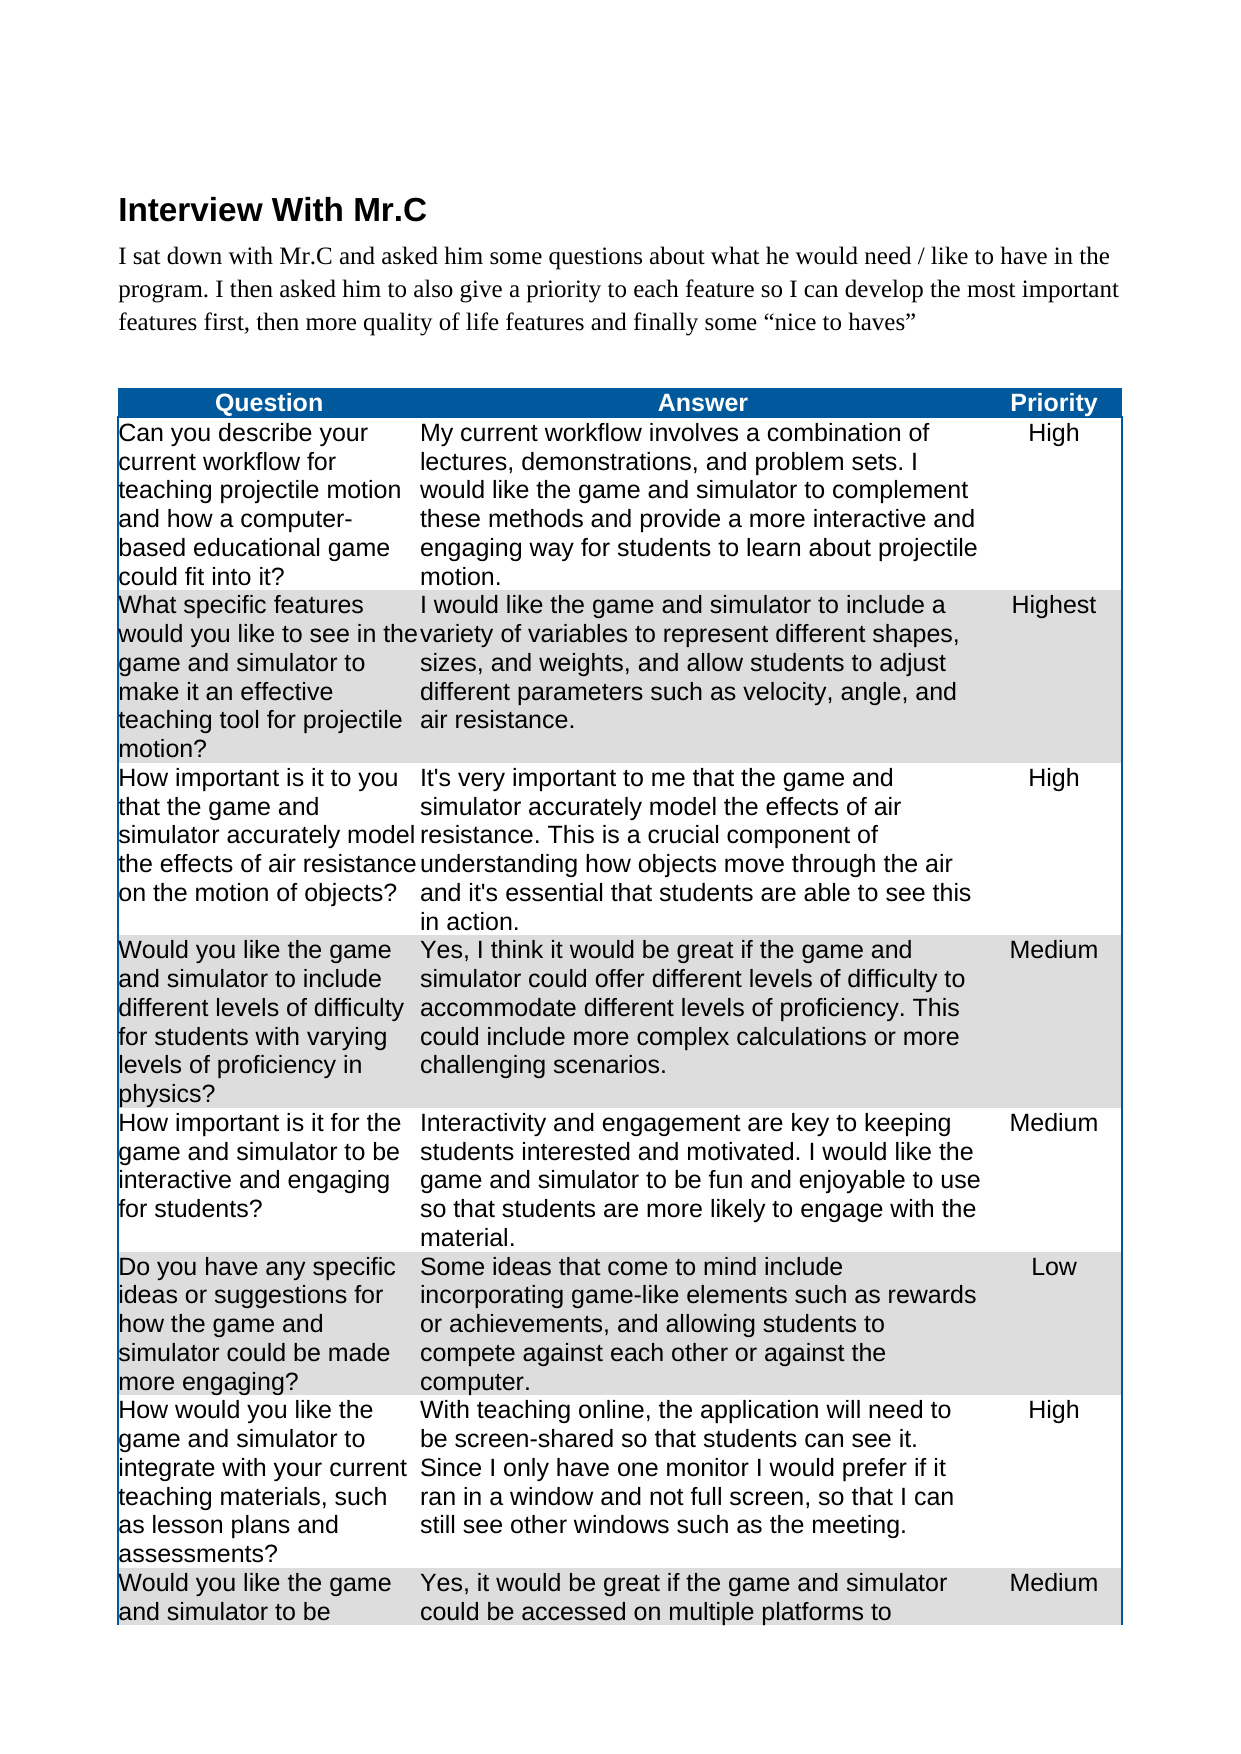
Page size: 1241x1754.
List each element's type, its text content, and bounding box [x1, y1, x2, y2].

table_cell Yes, it would be great if the game and simulator could be accessed on multiple platforms to [420, 1568, 986, 1625]
table_cell Can you describe your current workflow for teaching projectile motion and how a computer-based educational game could fit into it? [119, 418, 420, 590]
table_cell Do you have any specific ideas or suggestions for how the game and simulator could be made more engaging? [119, 1252, 420, 1395]
text I sat down with Mr.C and asked him some questions about what he would need / like to have in the program. I then asked him to also give a priority to each feature so I can develop the most important features first, then more quality of life features and finally some “nice to haves” [118, 241, 1122, 336]
table_cell How important is it to you that the game and simulator accurately model the effects of air resistance on the motion of objects? [119, 763, 420, 935]
table_cell How would you like the game and simulator to integrate with your current teaching materials, such as lesson plans and assessments? [119, 1395, 420, 1568]
table_cell High [986, 763, 1121, 935]
table_cell Would you like the game and simulator to include different levels of difficulty for students with varying levels of proficiency in physics? [119, 935, 420, 1108]
table_header Question [118, 388, 420, 416]
table_cell Interactivity and engagement are key to keeping students interested and motivated. I would like the game and simulator to be fun and enjoyable to use so that students are more likely to engage with the material. [420, 1108, 986, 1252]
table_cell Yes, I think it would be great if the game and simulator could offer different levels of difficulty to accommodate different levels of proficiency. This could include more complex calculations or more challenging scenarios. [420, 935, 986, 1108]
table_cell My current workflow involves a combination of lectures, demonstrations, and problem sets. I would like the game and simulator to complement these methods and provide a more interactive and engaging way for students to learn about projectile motion. [420, 418, 986, 590]
table_cell With teaching online, the application will need to be screen-shared so that students can see it. Since I only have one monitor I would prefer if it ran in a window and not full screen, so that I can still see other windows such as the meeting. [420, 1395, 986, 1568]
table_cell Medium [986, 935, 1121, 1108]
table_cell Medium [986, 1108, 1121, 1252]
table_cell How important is it for the game and simulator to be interactive and engaging for students? [119, 1108, 420, 1252]
table_cell Would you like the game and simulator to be [119, 1568, 420, 1625]
table_header Answer [420, 388, 986, 416]
table_cell High [986, 1395, 1121, 1568]
table_cell Some ideas that come to mind include incorporating game-like elements such as rewards or achievements, and allowing students to compete against each other or against the computer. [420, 1252, 986, 1395]
table_cell Highest [986, 590, 1121, 763]
table_cell What specific features would you like to see in the game and simulator to make it an effective teaching tool for projectile motion? [119, 590, 420, 763]
table_cell High [986, 418, 1121, 590]
subtitle Interview With Mr.C [118, 190, 1122, 228]
table_cell Medium [986, 1568, 1121, 1625]
table_cell It's very important to me that the game and simulator accurately model the effects of air resistance. This is a crucial component of understanding how objects move through the air and it's essential that students are able to see this in action. [420, 763, 986, 935]
table_cell I would like the game and simulator to include a variety of variables to represent different shapes, sizes, and weights, and allow students to adjust different parameters such as velocity, angle, and air resistance. [420, 590, 986, 763]
table_cell Low [986, 1252, 1121, 1395]
table_header Priority [986, 388, 1122, 416]
